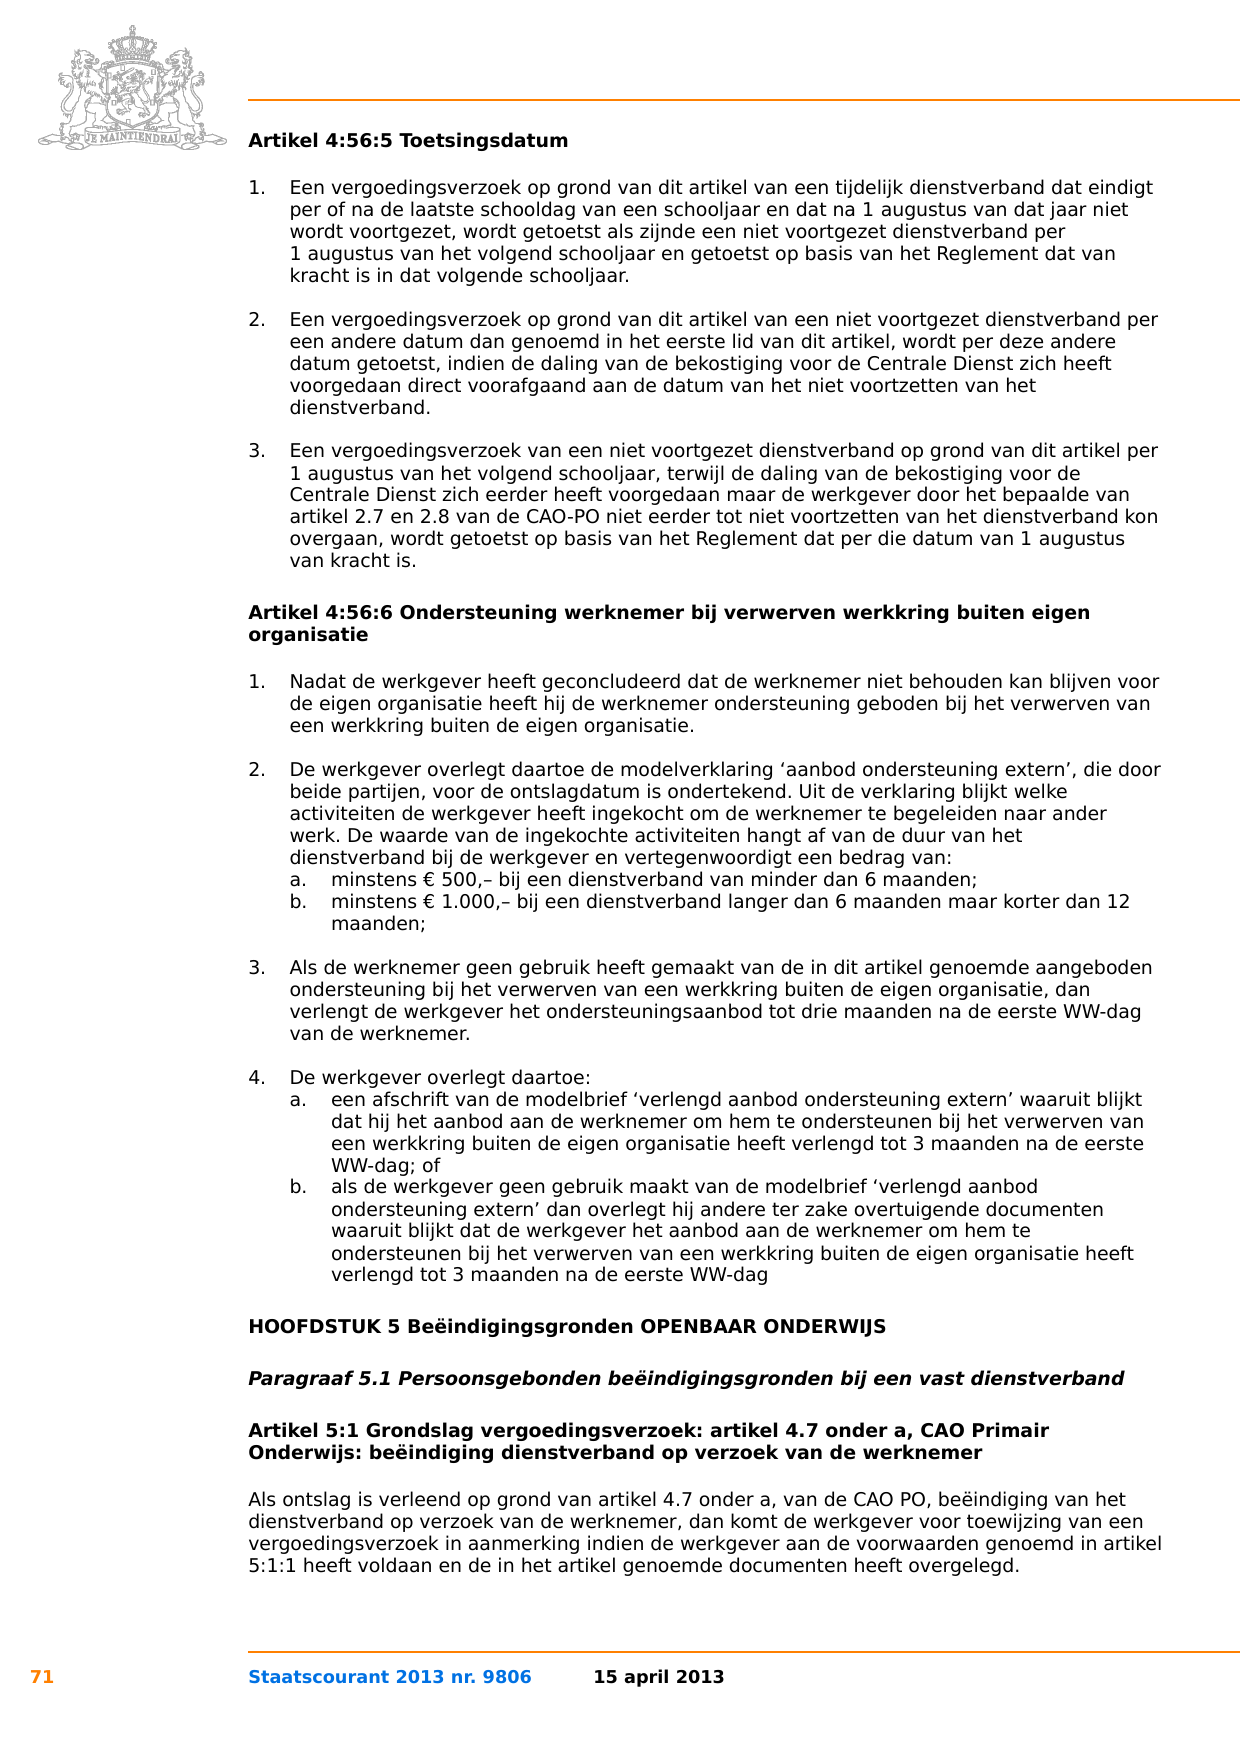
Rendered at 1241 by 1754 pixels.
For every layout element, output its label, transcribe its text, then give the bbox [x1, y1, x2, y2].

text 1. Een vergoedingsverzoek op grond van dit artikel van een tijdelijk dienstverband dat eindigt per of na de laatste schooldag van een schooljaar en dat na 1 augustus van dat jaar niet wordt voortgezet, wordt getoetst als zijnde een niet voortgezet dienstverband per 1 augustus van het volgend schooljaar en getoetst op basis van het Reglement dat van kracht is in dat volgende schooljaar. [248, 177, 1163, 287]
text 1. Nadat de werkgever heeft geconcludeerd dat de werknemer niet behouden kan blijven voor de eigen organisatie heeft hij de werknemer ondersteuning geboden bij het verwerven van een werkkring buiten de eigen organisatie. [248, 671, 1163, 737]
subtitle Artikel 5:1 Grondslag vergoedingsverzoek: artikel 4.7 onder a, CAO Primair Onderwijs: beëindiging dienstverband op verzoek van de werknemer [248, 1420, 1163, 1464]
subtitle Paragraaf 5.1 Persoonsgebonden beëindigingsgronden bij een vast dienstverband [248, 1368, 1163, 1390]
subtitle Artikel 4:56:5 Toetsingsdatum [248, 130, 1163, 152]
text 2. De werkgever overlegt daartoe de modelverklaring ‘aanbod ondersteuning extern’, die door beide partijen, voor de ontslagdatum is ondertekend. Uit de verklaring blijkt welke activiteiten de werkgever heeft ingekocht om de werknemer te begeleiden naar ander werk. De waarde van de ingekochte activiteiten hangt af van de duur van het dienstverband bij de werkgever en vertegenwoordigt een bedrag van: [248, 759, 1163, 869]
text 3. Als de werknemer geen gebruik heeft gemaakt van de in dit artikel genoemde aangeboden ondersteuning bij het verwerven van een werkkring buiten de eigen organisatie, dan verlengt de werkgever het ondersteuningsaanbod tot drie maanden na de eerste WW-dag van de werknemer. [248, 957, 1163, 1045]
text Als ontslag is verleend op grond van artikel 4.7 onder a, van de CAO PO, beëindiging van het dienstverband op verzoek van de werknemer, dan komt de werkgever voor toewijzing van een vergoedingsverzoek in aanmerking indien de werkgever aan de voorwaarden genoemd in artikel 5:1:1 heeft voldaan en de in het artikel genoemde documenten heeft overgelegd. [248, 1489, 1163, 1577]
subtitle Artikel 4:56:6 Ondersteuning werknemer bij verwerven werkkring buiten eigen organisatie [248, 602, 1163, 646]
text 2. Een vergoedingsverzoek op grond van dit artikel van een niet voortgezet dienstverband per een andere datum dan genoemd in het eerste lid van dit artikel, wordt per deze andere datum getoetst, indien de daling van de bekostiging voor de Centrale Dienst zich heeft voorgedaan direct voorafgaand aan de datum van het niet voortzetten van het dienstverband. [248, 309, 1163, 418]
subtitle HOOFDSTUK 5 Beëindigingsgronden OPENBAAR ONDERWIJS [248, 1316, 1163, 1338]
text 3. Een vergoedingsverzoek van een niet voortgezet dienstverband op grond van dit artikel per 1 augustus van het volgend schooljaar, terwijl de daling van de bekostiging voor de Centrale Dienst zich eerder heeft voorgedaan maar de werkgever door het bepaalde van artikel 2.7 en 2.8 van de CAO-PO niet eerder tot niet voortzetten van het dienstverband kon overgaan, wordt getoetst op basis van het Reglement dat per die datum van 1 augustus van kracht is. [248, 440, 1163, 572]
text a. minstens € 500,– bij een dienstverband van minder dan 6 maanden; [289, 869, 1163, 891]
text b. als de werkgever geen gebruik maakt van de modelbrief ‘verlengd aanbod ondersteuning extern’ dan overlegt hij andere ter zake overtuigende documenten waaruit blijkt dat de werkgever het aanbod aan de werknemer om hem te ondersteunen bij het verwerven van een werkkring buiten de eigen organisatie heeft verlengd tot 3 maanden na de eerste WW-dag [289, 1176, 1163, 1286]
text b. minstens € 1.000,– bij een dienstverband langer dan 6 maanden maar korter dan 12 maanden; [289, 891, 1163, 935]
text a. een afschrift van de modelbrief ‘verlengd aanbod ondersteuning extern’ waaruit blijkt dat hij het aanbod aan de werknemer om hem te ondersteunen bij het verwerven van een werkkring buiten de eigen organisatie heeft verlengd tot 3 maanden na de eerste WW-dag; of [289, 1088, 1163, 1176]
text 4. De werkgever overlegt daartoe: [248, 1067, 1163, 1088]
picture [38, 25, 227, 150]
